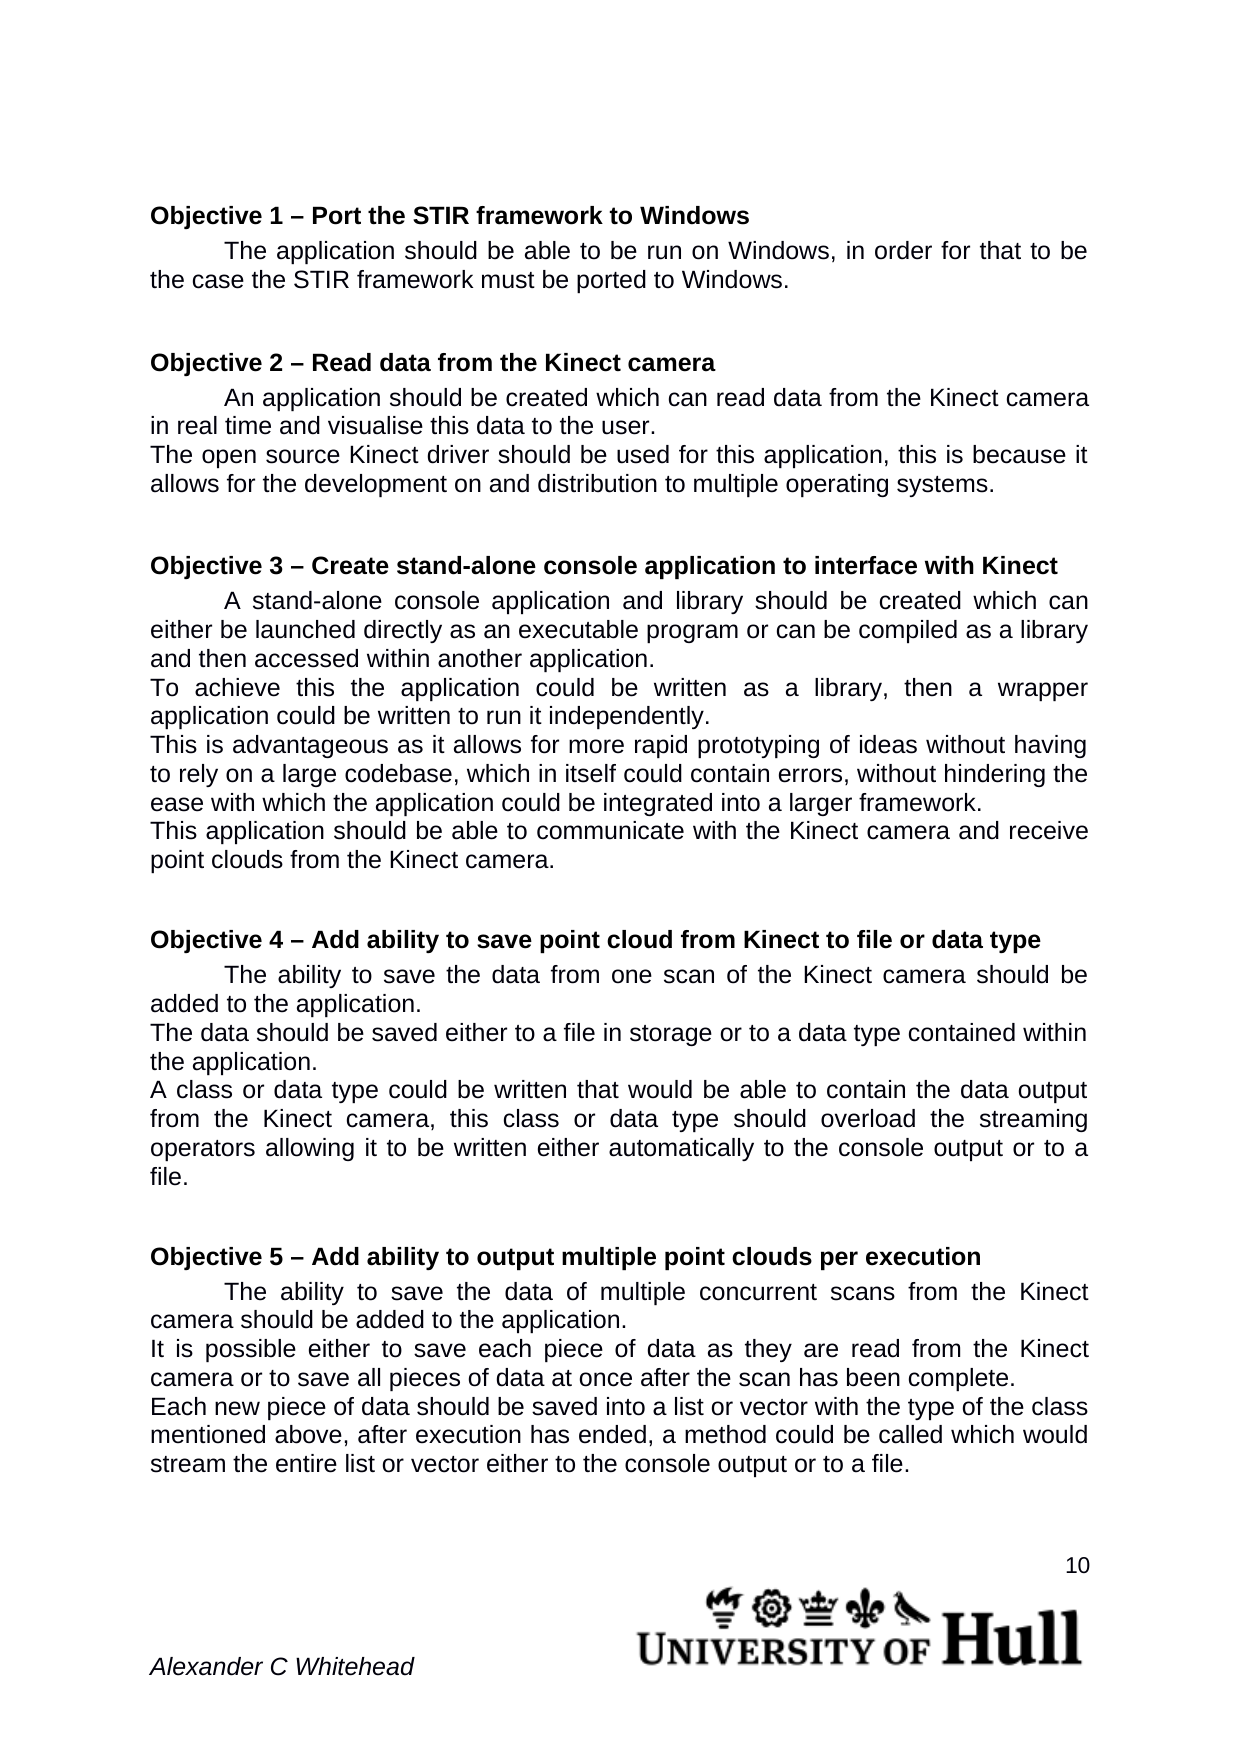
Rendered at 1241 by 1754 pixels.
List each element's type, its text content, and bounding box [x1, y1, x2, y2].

subtitle Objective 1 – Port the STIR framework to Windows [150, 201, 1090, 230]
text This is advantageous as it allows for more rapid prototyping of ideas without having to rely on a large codebase, which in itself could contain errors, without hindering the ease with which the application could be integrated into a larger framework. [150, 730, 1090, 816]
text The ability to save the data of multiple concurrent scans from the Kinect camera should be added to the application. [150, 1277, 1090, 1334]
subtitle Objective 3 – Create stand-alone console application to interface with Kinect [150, 551, 1090, 580]
text The application should be able to be run on Windows, in order for that to be the case the STIR framework must be ported to Windows. [150, 236, 1090, 294]
text A class or data type could be written that would be able to contain the data output from the Kinect camera, this class or data type should overload the streaming operators allowing it to be written either automatically to the console output or to a file. [150, 1075, 1090, 1190]
text An application should be created which can read data from the Kinect camera in real time and visualise this data to the user. [150, 383, 1090, 440]
text The ability to save the data from one scan of the Kinect camera should be added to the application. [150, 960, 1090, 1018]
text It is possible either to save each piece of data as they are read from the Kinect camera or to save all pieces of data at once after the scan has been complete. [150, 1334, 1090, 1392]
subtitle Objective 2 – Read data from the Kinect camera [150, 348, 1090, 376]
picture [630, 1578, 1091, 1675]
text This application should be able to communicate with the Kinect camera and receive point clouds from the Kinect camera. [150, 816, 1090, 874]
subtitle Objective 4 – Add ability to save point cloud from Kinect to file or data type [150, 925, 1090, 954]
text A stand-alone console application and library should be created which can either be launched directly as an executable program or can be compiled as a library and then accessed within another application. [150, 586, 1090, 673]
subtitle Objective 5 – Add ability to output multiple point clouds per execution [150, 1242, 1090, 1270]
text To achieve this the application could be written as a library, then a wrapper application could be written to run it independently. [150, 673, 1090, 730]
text The open source Kinect driver should be used for this application, this is because it allows for the development on and distribution to multiple operating systems. [150, 440, 1090, 498]
text The data should be saved either to a file in storage or to a data type contained within the application. [150, 1018, 1090, 1075]
text Each new piece of data should be saved into a list or vector with the type of the class mentioned above, after execution has ended, a method could be called which would stream the entire list or vector either to the console output or to a file. [150, 1392, 1090, 1478]
